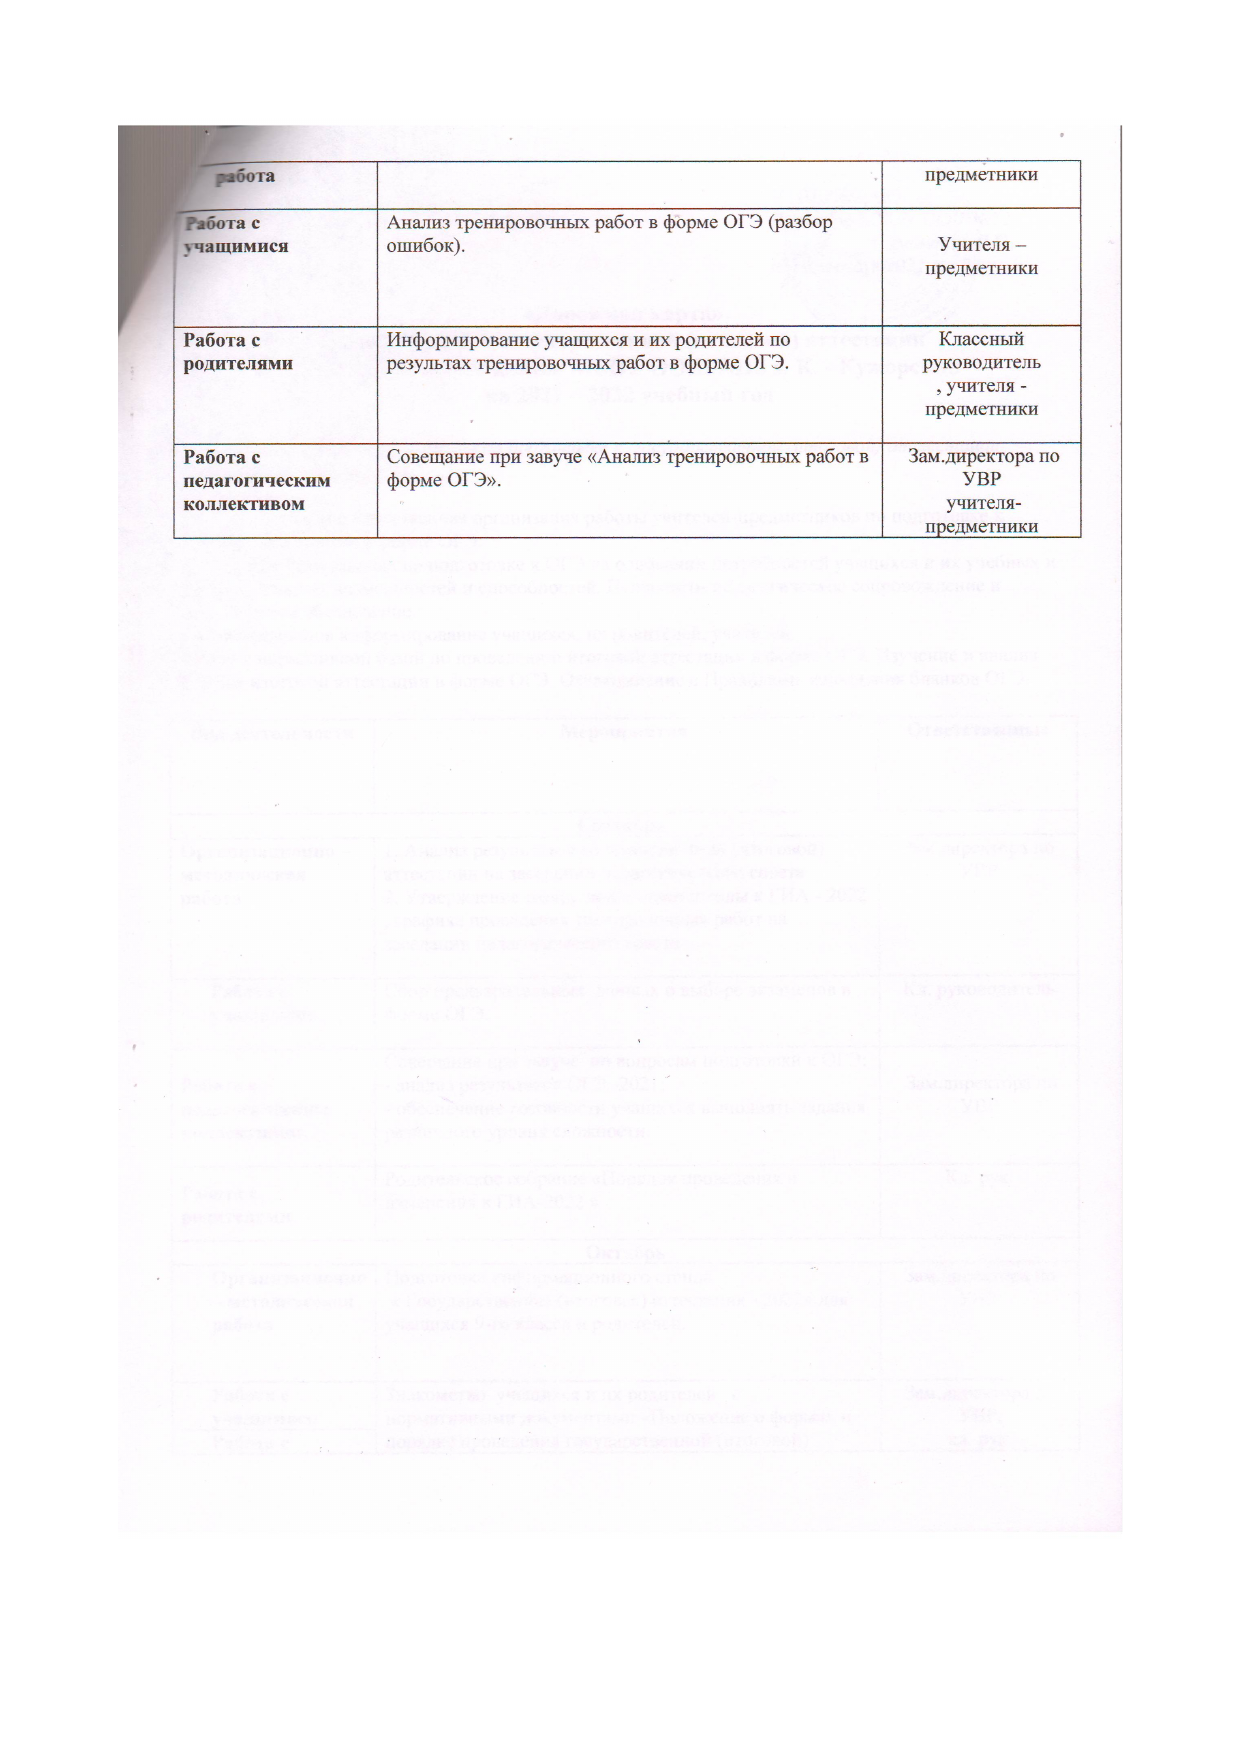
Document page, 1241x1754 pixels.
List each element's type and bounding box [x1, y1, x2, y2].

picture [118, 118, 1123, 1539]
